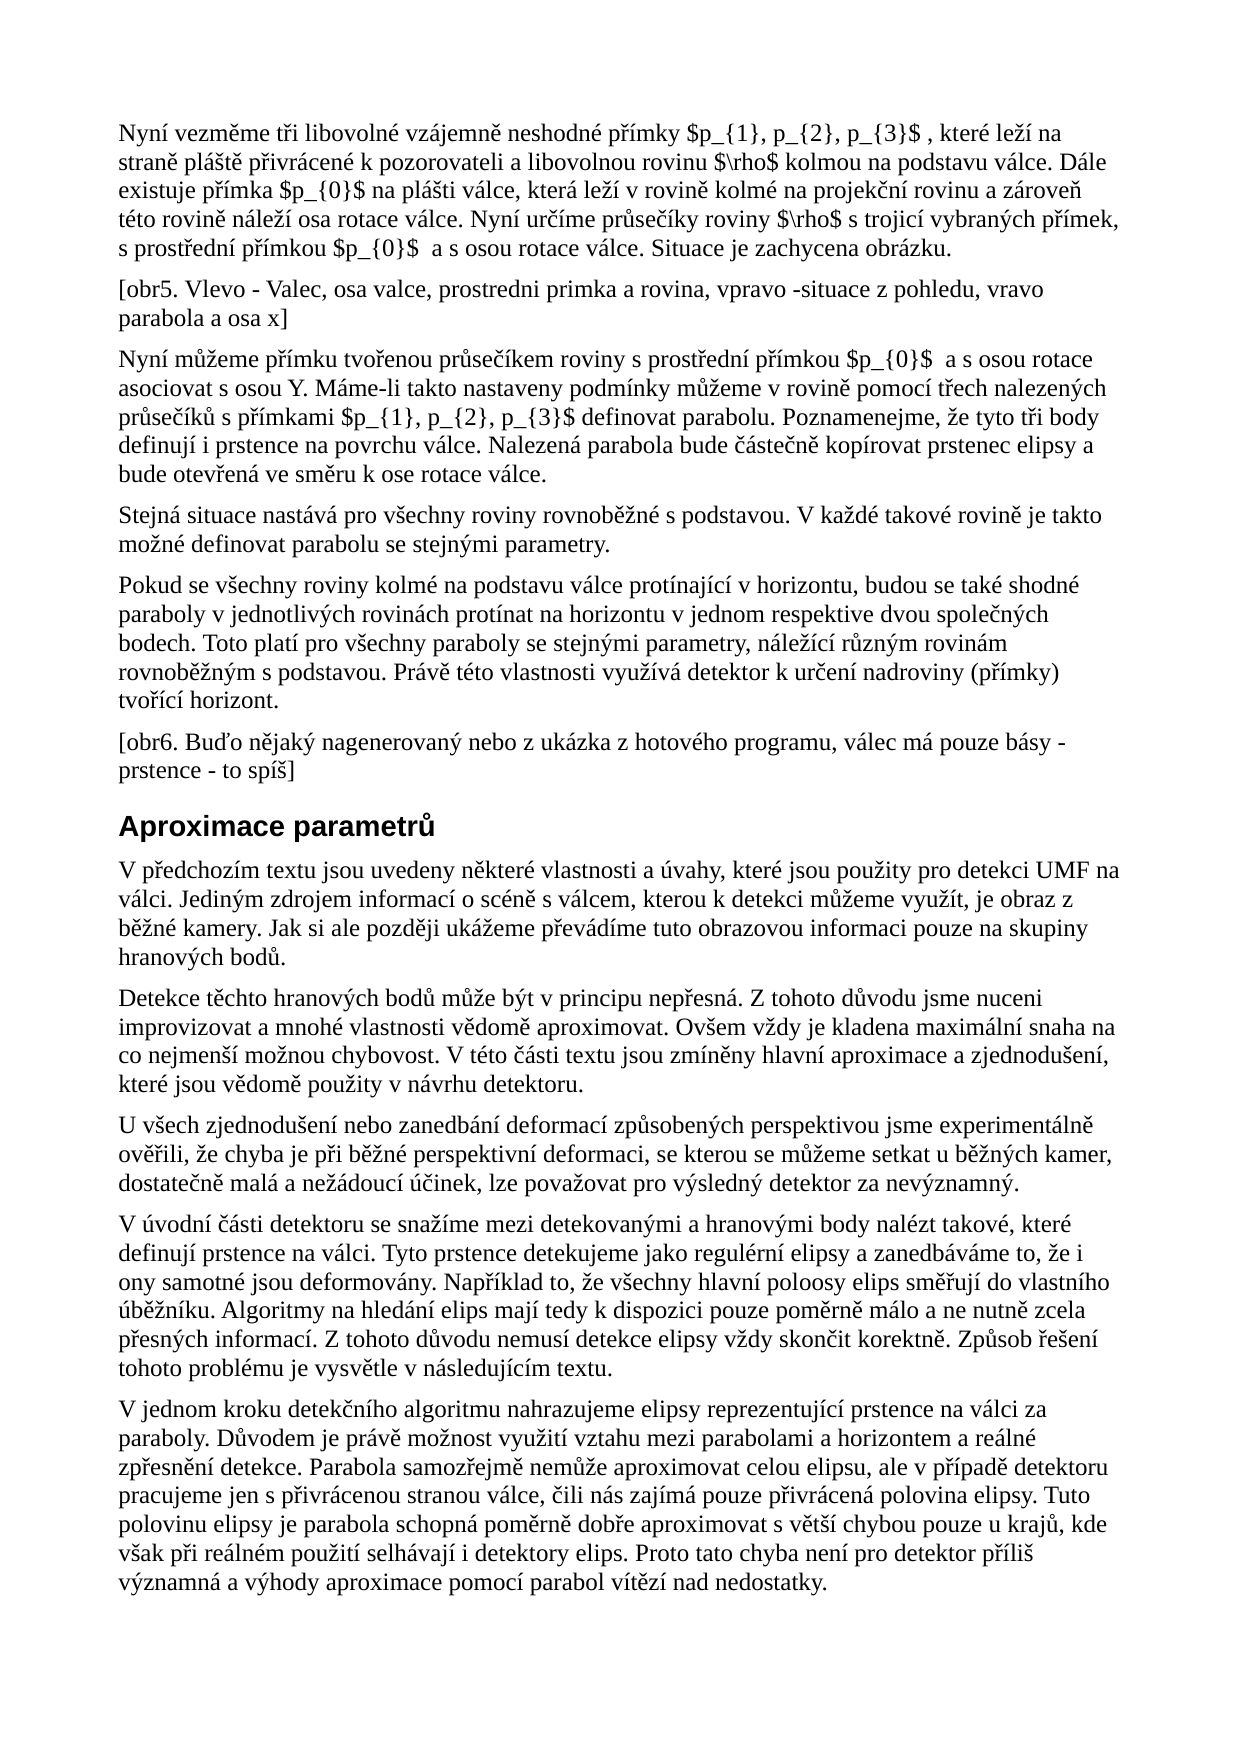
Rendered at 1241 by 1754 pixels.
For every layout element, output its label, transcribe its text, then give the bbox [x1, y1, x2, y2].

text V úvodní části detektoru se snažíme mezi detekovanými a hranovými body nalézt takové, které definují prstence na válci. Tyto prstence detekujeme jako regulérní elipsy a zanedbáváme to, že i ony samotné jsou deformovány. Například to, že všechny hlavní poloosy elips směřují do vlastního úběžníku. Algoritmy na hledání elips mají tedy k dispozici pouze poměrně málo a ne nutně zcela přesných informací. Z tohoto důvodu nemusí detekce elipsy vždy skončit korektně. Způsob řešení tohoto problému je vysvětle v následujícím textu. [118, 1209, 1122, 1382]
text Stejná situace nastává pro všechny roviny rovnoběžné s podstavou. V každé takové rovině je takto možné definovat parabolu se stejnými parametry. [118, 501, 1122, 558]
text V předchozím textu jsou uvedeny některé vlastnosti a úvahy, které jsou použity pro detekci UMF na válci. Jediným zdrojem informací o scéně s válcem, kterou k detekci můžeme využít, je obraz z běžné kamery. Jak si ale později ukážeme převádíme tuto obrazovou informaci pouze na skupiny hranových bodů. [118, 855, 1122, 970]
text Detekce těchto hranových bodů může být v principu nepřesná. Z tohoto důvodu jsme nuceni improvizovat a mnohé vlastnosti vědomě aproximovat. Ovšem vždy je kladena maximální snaha na co nejmenší možnou chybovost. V této části textu jsou zmíněny hlavní aproximace a zjednodušení, které jsou vědomě použity v návrhu detektoru. [118, 983, 1122, 1098]
text Nyní vezměme tři libovolné vzájemně neshodné přímky $p_{1}, p_{2}, p_{3}$ , které leží na straně pláště přivrácené k pozorovateli a libovolnou rovinu $\rho$ kolmou na podstavu válce. Dále existuje přímka $p_{0}$ na plášti válce, která leží v rovině kolmé na projekční rovinu a zároveň této rovině náleží osa rotace válce. Nyní určíme průsečíky roviny $\rho$ s trojicí vybraných přímek, s prostřední přímkou $p_{0}$ a s osou rotace válce. Situace je zachycena obrázku. [118, 118, 1122, 262]
text Pokud se všechny roviny kolmé na podstavu válce protínající v horizontu, budou se také shodné paraboly v jednotlivých rovinách protínat na horizontu v jednom respektive dvou společných bodech. Toto platí pro všechny paraboly se stejnými parametry, náležící různým rovinám rovnoběžným s podstavou. Právě této vlastnosti využívá detektor k určení nadroviny (přímky) tvořící horizont. [118, 571, 1122, 714]
text [obr6. Buďo nějaký nagenerovaný nebo z ukázka z hotového programu, válec má pouze básy - prstence - to spíš] [118, 727, 1122, 784]
text [obr5. Vlevo - Valec, osa valce, prostredni primka a rovina, vpravo -situace z pohledu, vravo parabola a osa x] [118, 274, 1122, 332]
text Nyní můžeme přímku tvořenou průsečíkem roviny s prostřední přímkou $p_{0}$ a s osou rotace asociovat s osou Y. Máme-li takto nastaveny podmínky můžeme v rovině pomocí třech nalezených průsečíků s přímkami $p_{1}, p_{2}, p_{3}$ definovat parabolu. Poznamenejme, že tyto tři body definují i prstence na povrchu válce. Nalezená parabola bude částečně kopírovat prstenec elipsy a bude otevřená ve směru k ose rotace válce. [118, 344, 1122, 488]
text V jednom kroku detekčního algoritmu nahrazujeme elipsy reprezentující prstence na válci za paraboly. Důvodem je právě možnost využití vztahu mezi parabolami a horizontem a reálné zpřesnění detekce. Parabola samozřejmě nemůže aproximovat celou elipsu, ale v případě detektoru pracujeme jen s přivrácenou stranou válce, čili nás zajímá pouze přivrácená polovina elipsy. Tuto polovinu elipsy je parabola schopná poměrně dobře aproximovat s větší chybou pouze u krajů, kde však při reálném použití selhávají i detektory elips. Proto tato chyba není pro detektor příliš významná a výhody aproximace pomocí parabol vítězí nad nedostatky. [118, 1394, 1122, 1595]
text U všech zjednodušení nebo zanedbání deformací způsobených perspektivou jsme experimentálně ověřili, že chyba je při běžné perspektivní deformaci, se kterou se můžeme setkat u běžných kamer, dostatečně malá a nežádoucí účinek, lze považovat pro výsledný detektor za nevýznamný. [118, 1110, 1122, 1197]
subtitle Aproximace parametrů [118, 809, 1122, 843]
